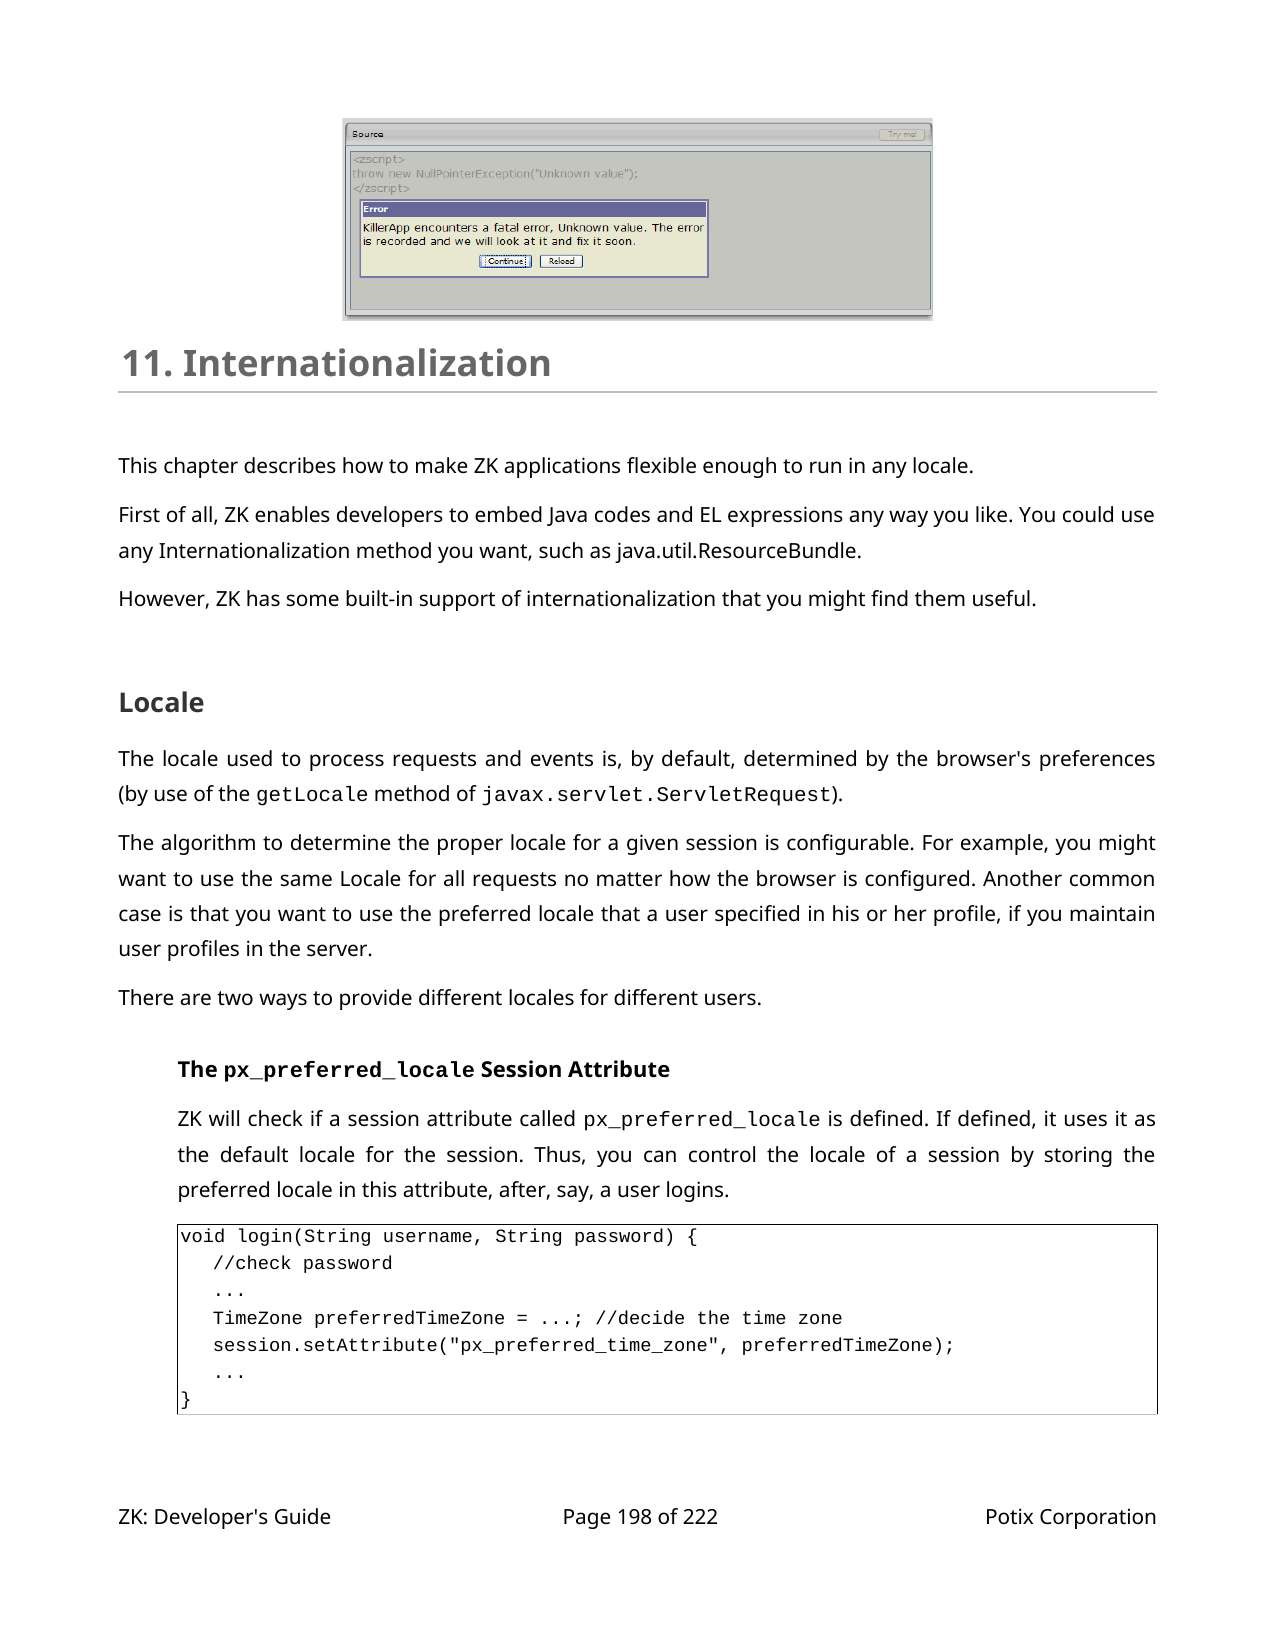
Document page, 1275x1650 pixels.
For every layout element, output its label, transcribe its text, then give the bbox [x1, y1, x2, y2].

text } [178, 1387, 1157, 1414]
text ... [178, 1278, 1157, 1303]
text //check password [178, 1251, 1157, 1275]
text The locale used to process requests and events is, by default, determined by the browser's preferences (by use of the getLocale method of javax.servlet.ServletRequest). [118, 744, 1157, 808]
text TimeZone preferredTimeZone = ...; //decide the time zone [178, 1306, 1157, 1330]
subtitle 11. Internationalization [118, 340, 1157, 391]
text ... [178, 1360, 1157, 1384]
text This chapter describes how to make ZK applications flexible enough to run in any locale. [118, 452, 1157, 480]
subtitle The px_preferred_locale Session Attribute [177, 1054, 1157, 1084]
text void login(String username, String password) { [178, 1225, 1157, 1248]
picture [342, 118, 933, 321]
text The algorithm to determine the proper locale for a given session is configurable. For example, you might want to use the same Locale for all requests no matter how the browser is configured. Another common case is that you want to use the preferred locale that a user specified in his or her profile, if you maintain user profiles in the server. [118, 828, 1157, 962]
text However, ZK has some built-in support of internationalization that you might find them useful. [118, 584, 1157, 613]
text First of all, ZK enables developers to embed Java codes and EL expressions any way you like. You could use any Internationalization method you want, such as java.util.ResourceBundle. [118, 501, 1157, 564]
text session.setAttribute("px_preferred_time_zone", preferredTimeZone); [178, 1333, 1157, 1357]
text ZK will check if a session attribute called px_preferred_locale is defined. If defined, it uses it as the default locale for the session. Thus, you can control the locale of a session by storing the preferred locale in this attribute, after, say, a user logins. [177, 1104, 1157, 1203]
subtitle Locale [118, 684, 1157, 720]
text There are two ways to provide different locales for different users. [118, 983, 1157, 1011]
